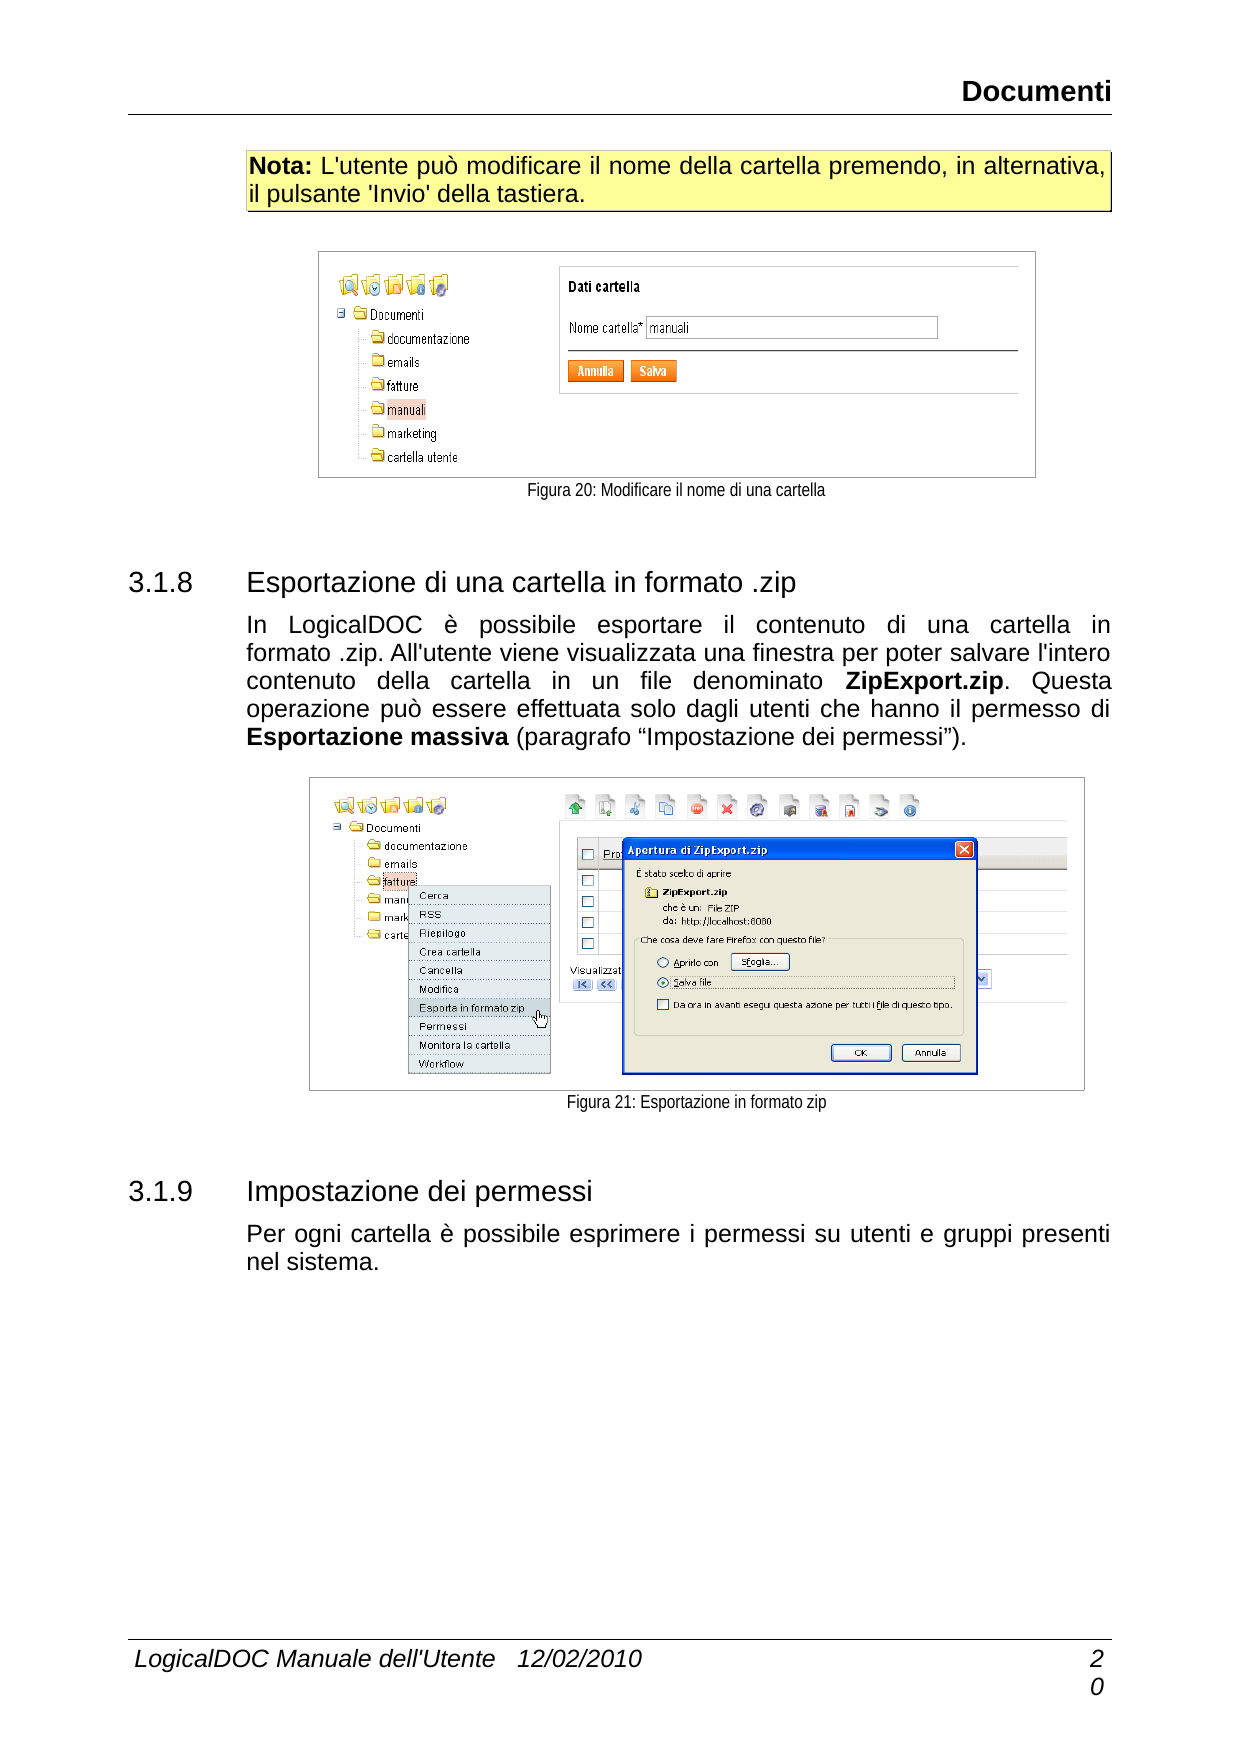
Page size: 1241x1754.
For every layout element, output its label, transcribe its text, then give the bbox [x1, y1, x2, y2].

text Per ogni cartella è possibile esprimere i permessi su utenti e gruppi presenti nel sistema. [246, 1220, 1112, 1276]
picture [326, 786, 1068, 1081]
text Figura 21: Esportazione in formato zip [309, 1091, 1084, 1113]
text Figura 20: Modificare il nome di una cartella [316, 251, 1036, 500]
subtitle Impostazione dei permessi [128, 1175, 1112, 1208]
text In LogicalDOC è possibile esportare il contenuto di una cartella in formato .zip. All'utente viene visualizzata una finestra per poter salvare l'intero contenuto della cartella in un file denominato ZipExport.zip. Questa operazione può essere effettuata solo dagli utenti che hanno il permesso di Esportazione massiva (paragrafo “Impostazione dei permessi”). [246, 611, 1112, 750]
picture [334, 259, 1019, 469]
subtitle Esportazione di una cartella in formato .zip [128, 566, 1112, 598]
text Nota: L'utente può modificare il nome della cartella premendo, in alternativa, il pulsante 'Invio' della tastiera. [247, 151, 1110, 210]
